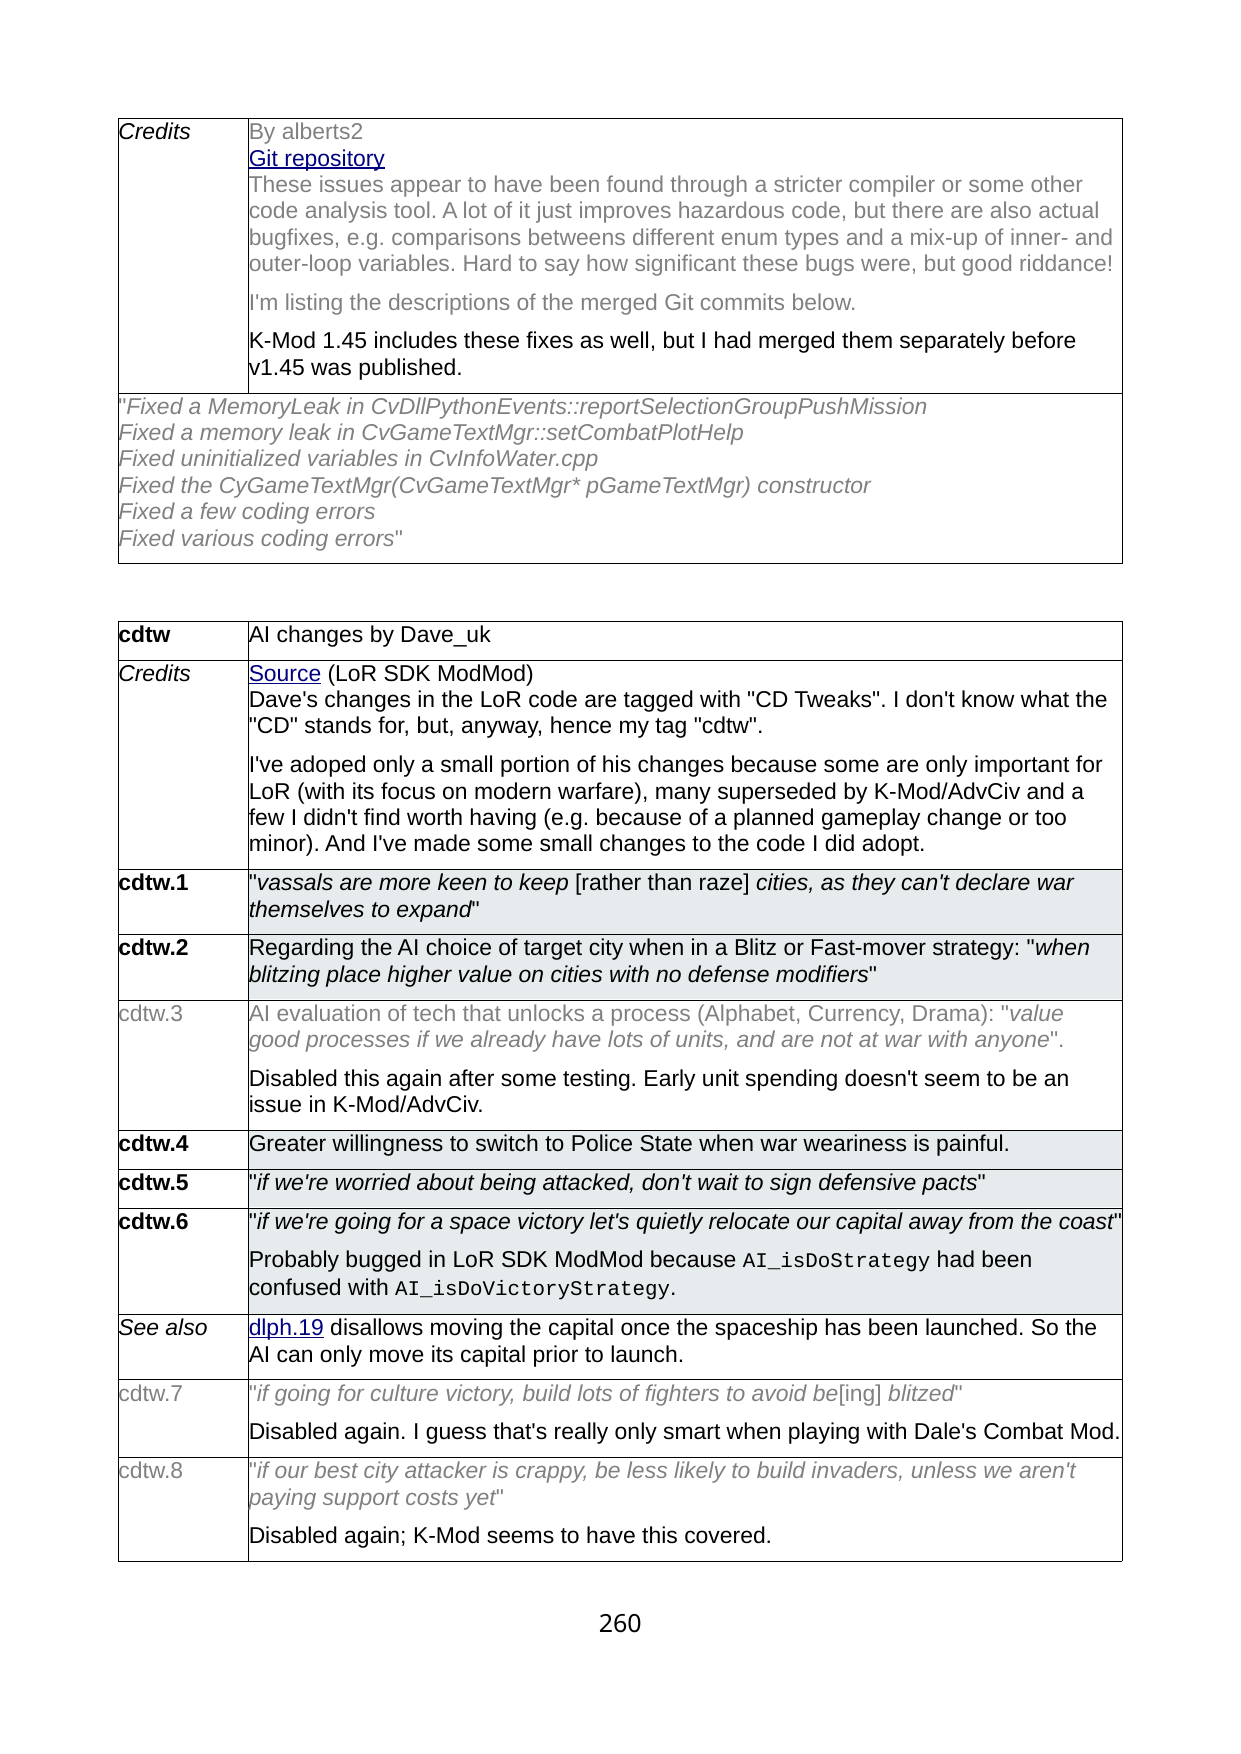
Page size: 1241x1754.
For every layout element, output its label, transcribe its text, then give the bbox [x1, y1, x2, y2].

table_cell Greater willingness to switch to Police State when war weariness is painful. [249, 1131, 1122, 1169]
table_cell AI evaluation of tech that unlocks a process (Alphabet, Currency, Drama): "value good processes if we already have lots of units, and are not at war with anyone". Disabled this again after some testing. Early unit spending doesn't seem to be an issue in K-Mod/AdvCiv. [249, 1001, 1122, 1130]
table_cell cdtw.4 [119, 1131, 248, 1169]
table_cell "if going for culture victory, build lots of fighters to avoid be[ing] blitzed" Disabled again. I guess that's really only smart when playing with Dale's Combat Mod. [249, 1380, 1122, 1457]
table_header cdtw [119, 622, 248, 660]
table_cell cdtw.5 [119, 1170, 248, 1207]
table_cell By alberts2 Git repository These issues appear to have been found through a stricter compiler or some other code analysis tool. A lot of it just improves hazardous code, but there are also actual bugfixes, e.g. comparisons betweens different enum types and a mix-up of inner- and outer-loop variables. Hard to say how significant these bugs were, but good riddance! I'm listing the descriptions of the merged Git commits below. K-Mod 1.45 includes these fixes as well, but I had merged them separately before v1.45 was published. [249, 119, 1122, 393]
table_cell cdtw.8 [119, 1458, 248, 1561]
table_header AI changes by Dave_uk [249, 622, 1122, 660]
table_cell cdtw.6 [119, 1209, 248, 1314]
table_cell cdtw.7 [119, 1380, 248, 1457]
table_cell Regarding the AI choice of target city when in a Blitz or Fast-mover strategy: "when blitzing place higher value on cities with no defense modifiers" [249, 935, 1122, 999]
table_cell "if we're going for a space victory let's quietly relocate our capital away from the coast" Probably bugged in LoR SDK ModMod because AI_isDoStrategy had been confused with AI_isDoVictoryStrategy. [249, 1209, 1122, 1314]
table_cell Source (LoR SDK ModMod) Dave's changes in the LoR code are tagged with "CD Tweaks". I don't know what the "CD" stands for, but, anyway, hence my tag "cdtw". I've adoped only a small portion of his changes because some are only important for LoR (with its focus on modern warfare), many superseded by K-Mod/AdvCiv and a few I didn't find worth having (e.g. because of a planned gameplay change or too minor). And I've made some small changes to the code I did adopt. [249, 661, 1122, 869]
table_cell "if we're worried about being attacked, don't wait to sign defensive pacts" [249, 1170, 1122, 1207]
table_cell "if our best city attacker is crappy, be less likely to build invaders, unless we aren't paying support costs yet" Disabled again; K-Mod seems to have this covered. [249, 1458, 1122, 1561]
table_cell Credits [119, 661, 248, 869]
table_cell cdtw.1 [119, 870, 248, 934]
table_cell dlph.19 disallows moving the capital once the spaceship has been launched. So the AI can only move its capital prior to launch. [249, 1315, 1122, 1379]
table_cell "Fixed a MemoryLeak in CvDllPythonEvents::reportSelectionGroupPushMission Fixed a memory leak in CvGameTextMgr::setCombatPlotHelp Fixed uninitialized variables in CvInfoWater.cpp Fixed the CyGameTextMgr(CvGameTextMgr* pGameTextMgr) constructor Fixed a few coding errors Fixed various coding errors" [119, 394, 1122, 563]
table_cell Credits [119, 119, 248, 393]
table_cell cdtw.3 [119, 1001, 248, 1130]
table_cell See also [119, 1315, 248, 1379]
table_cell cdtw.2 [119, 935, 248, 999]
table_cell "vassals are more keen to keep [rather than raze] cities, as they can't declare war themselves to expand" [249, 870, 1122, 934]
